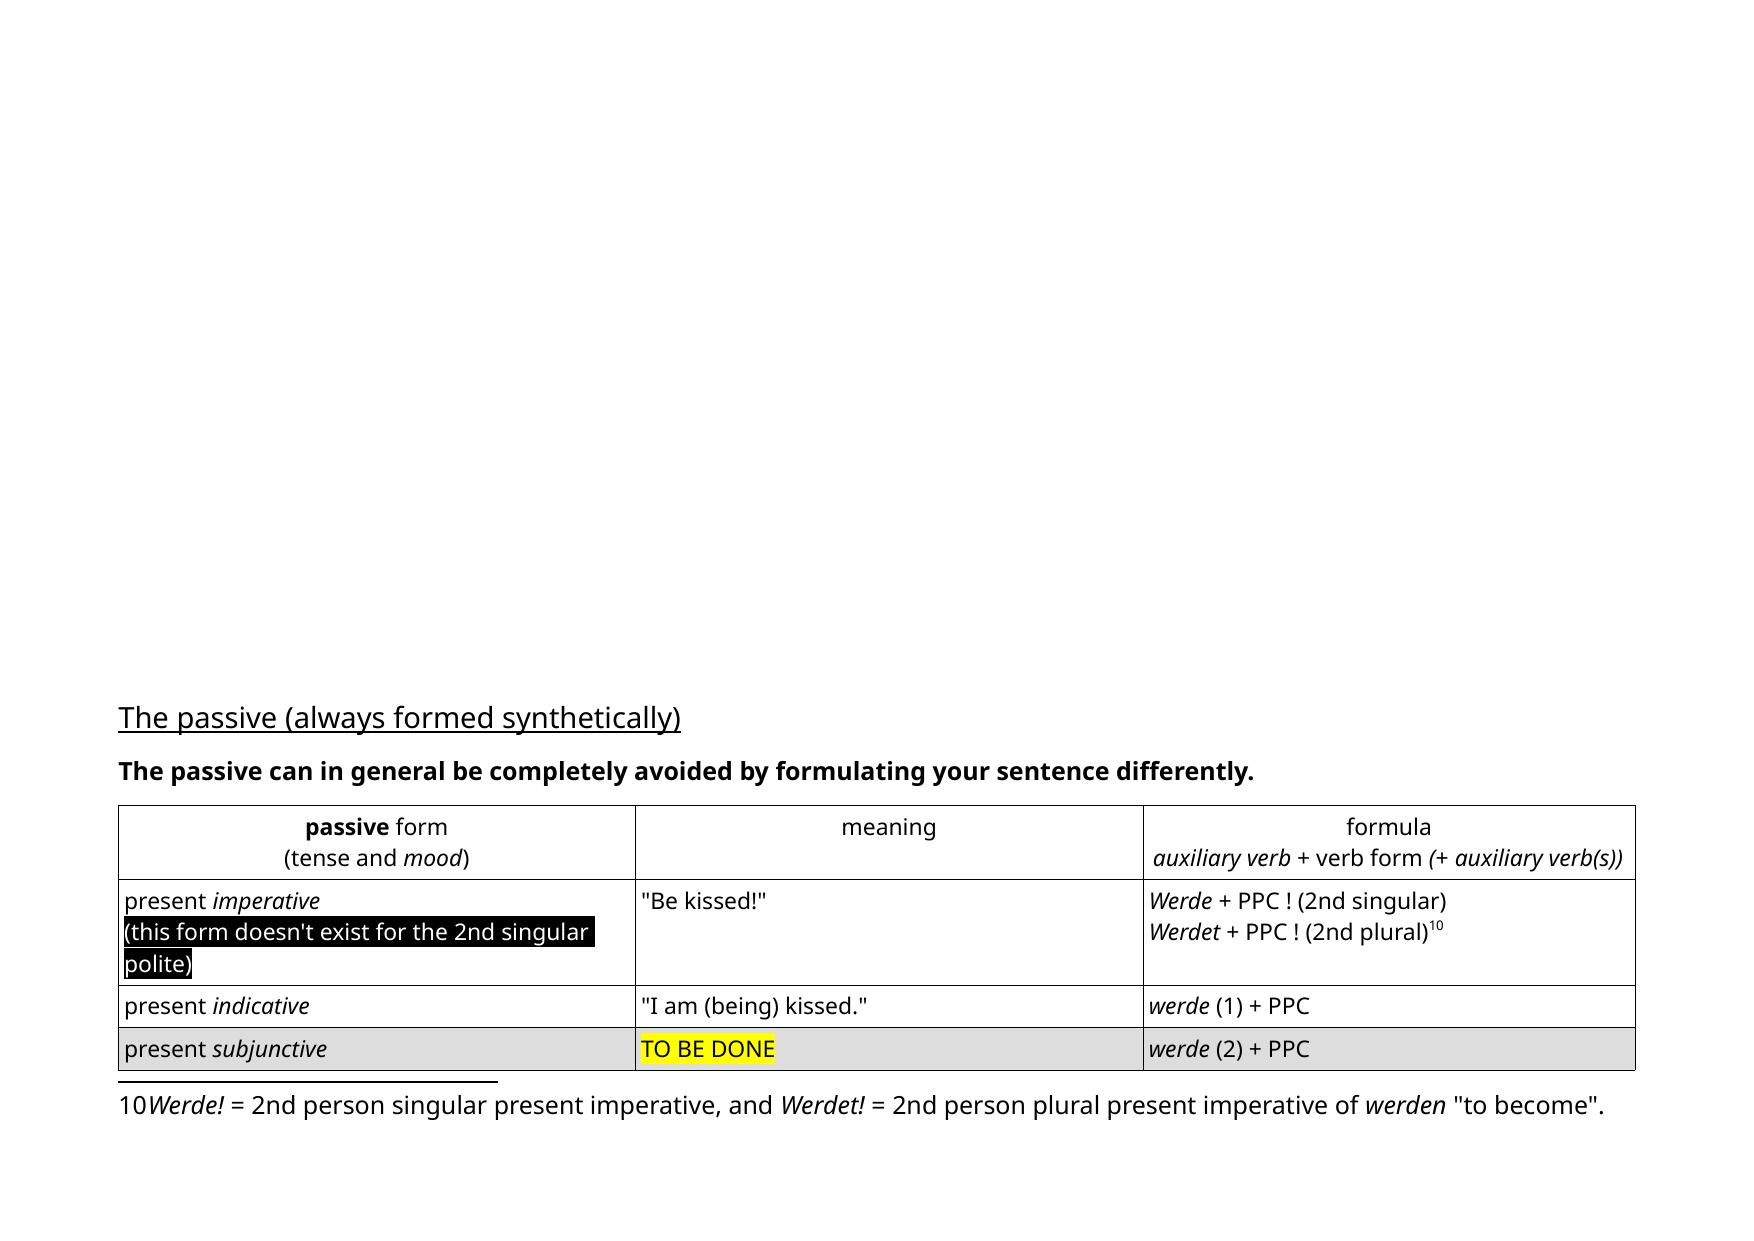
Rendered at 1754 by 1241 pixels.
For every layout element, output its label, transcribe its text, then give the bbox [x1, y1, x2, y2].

table_cell present imperative (this form doesn't exist for the 2nd singular polite) [119, 880, 635, 984]
table_cell Werde + PPC ! (2nd singular) Werdet + PPC ! (2nd plural) [1144, 880, 1635, 984]
table_cell "I am (being) kissed." [636, 986, 1143, 1027]
table_header passive form (tense and mood) [119, 806, 635, 879]
table_header meaning [636, 806, 1143, 879]
table_cell present indicative [119, 986, 635, 1027]
table_cell werde (1) + PPC [1144, 986, 1635, 1027]
table_header formula auxiliary verb + verb form (+ auxiliary verb(s)) [1144, 806, 1635, 879]
table_cell TO BE DONE [636, 1028, 1143, 1070]
table_cell present subjunctive [119, 1028, 635, 1070]
text The passive (always formed synthetically) [118, 697, 1636, 737]
text The passive can in general be completely avoided by formulating your sentence differently. [118, 754, 1636, 788]
table_cell werde (2) + PPC [1144, 1028, 1635, 1070]
table_cell "Be kissed!" [636, 880, 1143, 984]
